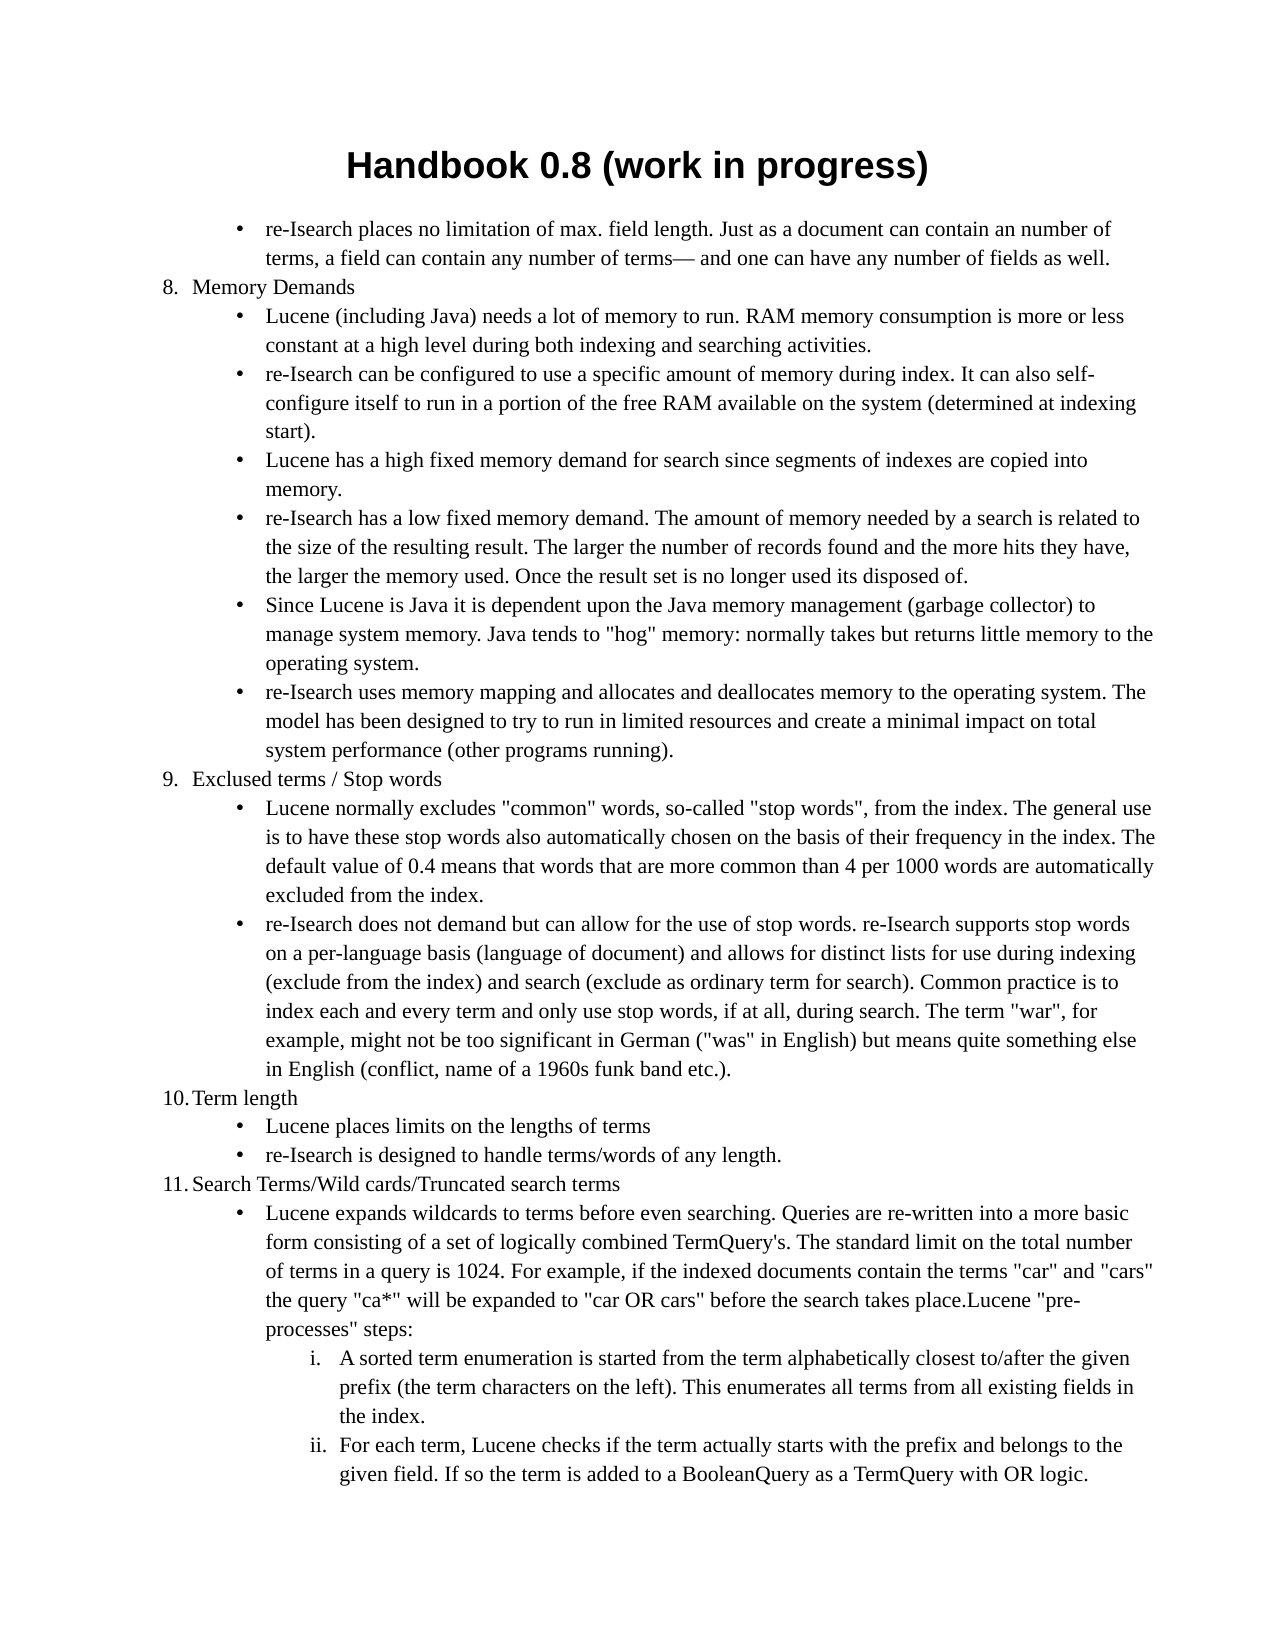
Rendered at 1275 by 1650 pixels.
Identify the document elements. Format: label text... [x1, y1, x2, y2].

list Lucene expands wildcards to terms before even searching. Queries are re-written into a more basic form consisting of a set of logically combined TermQuery's. The standard limit on the total number of terms in a query is 1024. For example, if the indexed documents contain the terms "car" and "cars" the query "ca*" will be expanded to "car OR cars" before the search takes place.Lucene "pre-processes" steps: [236, 1200, 1157, 1341]
list Lucene places limits on the lengths of terms [236, 1113, 1157, 1139]
list re-Isearch is designed to handle terms/words of any length. [236, 1142, 1157, 1168]
list Search Terms/Wild cards/Truncated search terms [162, 1171, 1157, 1197]
list For each term, Lucene checks if the term actually starts with the prefix and belongs to the given field. If so the term is added to a BooleanQuery as a TermQuery with OR logic. [309, 1432, 1157, 1486]
list re-Isearch does not demand but can allow for the use of stop words. re-Isearch supports stop words on a per-language basis (language of document) and allows for distinct lists for use during indexing (exclude from the index) and search (exclude as ordinary term for search). Common practice is to index each and every term and only use stop words, if at all, during search. The term "war", for example, might not be too significant in German ("was" in English) but means quite something else in English (conflict, name of a 1960s funk band etc.). [236, 911, 1157, 1081]
list Exclused terms / Stop words [162, 766, 1157, 791]
list re-Isearch uses memory mapping and allocates and deallocates memory to the operating system. The model has been designed to try to run in limited resources and create a minimal impact on total system performance (other programs running). [236, 679, 1157, 762]
list Lucene (including Java) needs a lot of memory to run. RAM memory consumption is more or less constant at a high level during both indexing and searching activities. [236, 303, 1157, 357]
list re-Isearch has a low fixed memory demand. The amount of memory needed by a search is related to the size of the resulting result. The larger the number of records found and the more hits they have, the larger the memory used. Once the result set is no longer used its disposed of. [236, 505, 1157, 588]
list re-Isearch places no limitation of max. field length. Just as a document can contain an number of terms, a field can contain any number of terms— and one can have any number of fields as well. [236, 216, 1157, 270]
list Term length [162, 1084, 1157, 1110]
list re-Isearch can be configured to use a specific amount of memory during index. It can also self-configure itself to run in a portion of the free RAM available on the system (determined at indexing start). [236, 361, 1157, 444]
list Lucene has a high fixed memory demand for search since segments of indexes are copied into memory. [236, 447, 1157, 502]
list Lucene normally excludes "common" words, so-called "stop words", from the index. The general use is to have these stop words also automatically chosen on the basis of their frequency in the index. The default value of 0.4 means that words that are more common than 4 per 1000 words are automatically excluded from the index. [236, 795, 1157, 907]
list A sorted term enumeration is started from the term alphabetically closest to/after the given prefix (the term characters on the left). This enumerates all terms from all existing fields in the index. [309, 1345, 1157, 1428]
list Since Lucene is Java it is dependent upon the Java memory management (garbage collector) to manage system memory. Java tends to "hog" memory: normally takes but returns little memory to the operating system. [236, 592, 1157, 675]
list Memory Demands [162, 274, 1157, 299]
